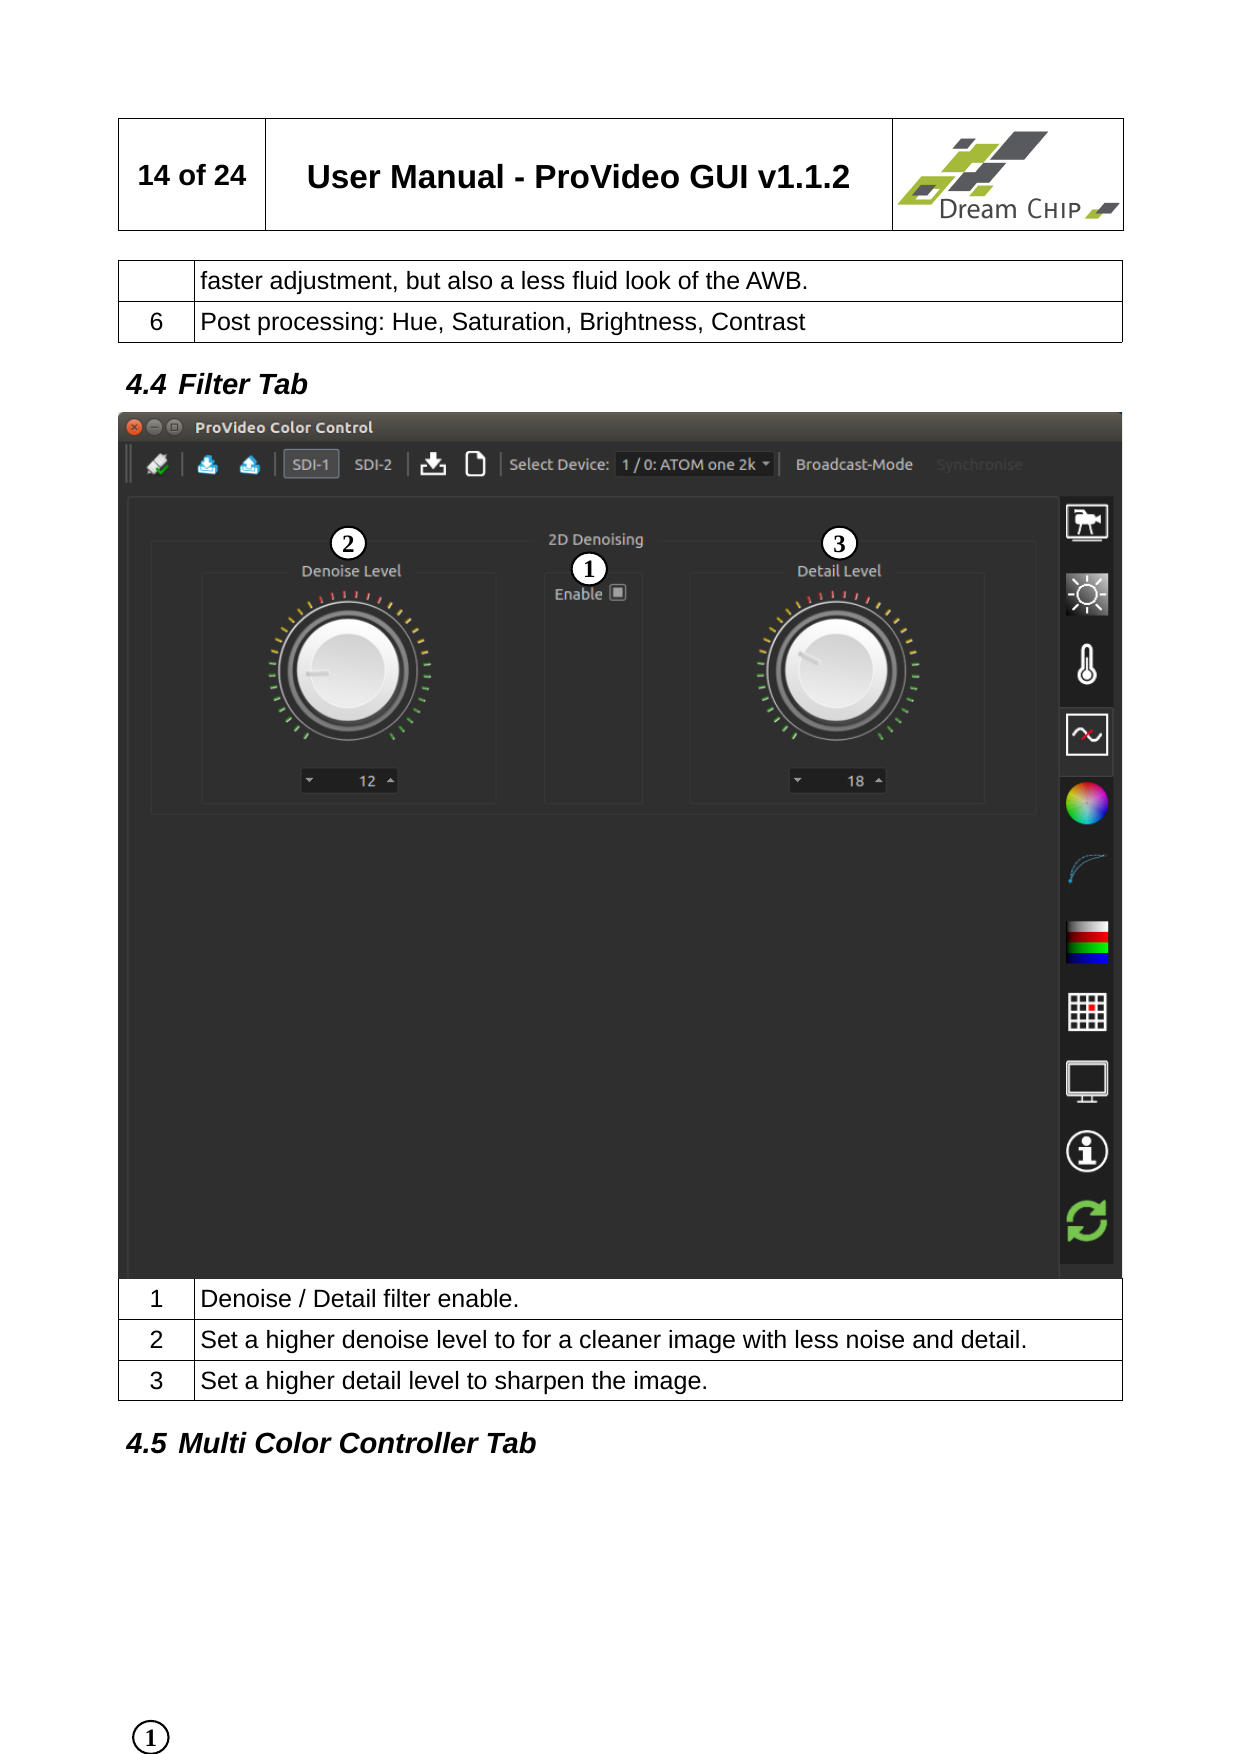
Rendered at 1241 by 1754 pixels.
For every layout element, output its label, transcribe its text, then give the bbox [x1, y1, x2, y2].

picture [118, 412, 1123, 1279]
subtitle Filter Tab [118, 367, 1122, 400]
table_cell [119, 261, 194, 301]
subtitle Multi Color Controller Tab [118, 1426, 1122, 1459]
table_cell faster adjustment, but also a less fluid look of the AWB. [195, 261, 1122, 301]
table_header 1 [119, 1279, 194, 1319]
table_cell Set a higher detail level to sharpen the image. [195, 1361, 1122, 1400]
table_cell 2 [119, 1320, 194, 1360]
table_cell 3 [119, 1361, 194, 1400]
table_cell Set a higher denoise level to for a cleaner image with less noise and detail. [195, 1320, 1122, 1360]
picture [897, 130, 1120, 220]
table_cell 6 [119, 302, 194, 341]
table_header Denoise / Detail filter enable. [195, 1279, 1122, 1319]
table_cell Post processing: Hue, Saturation, Brightness, Contrast [195, 302, 1122, 341]
